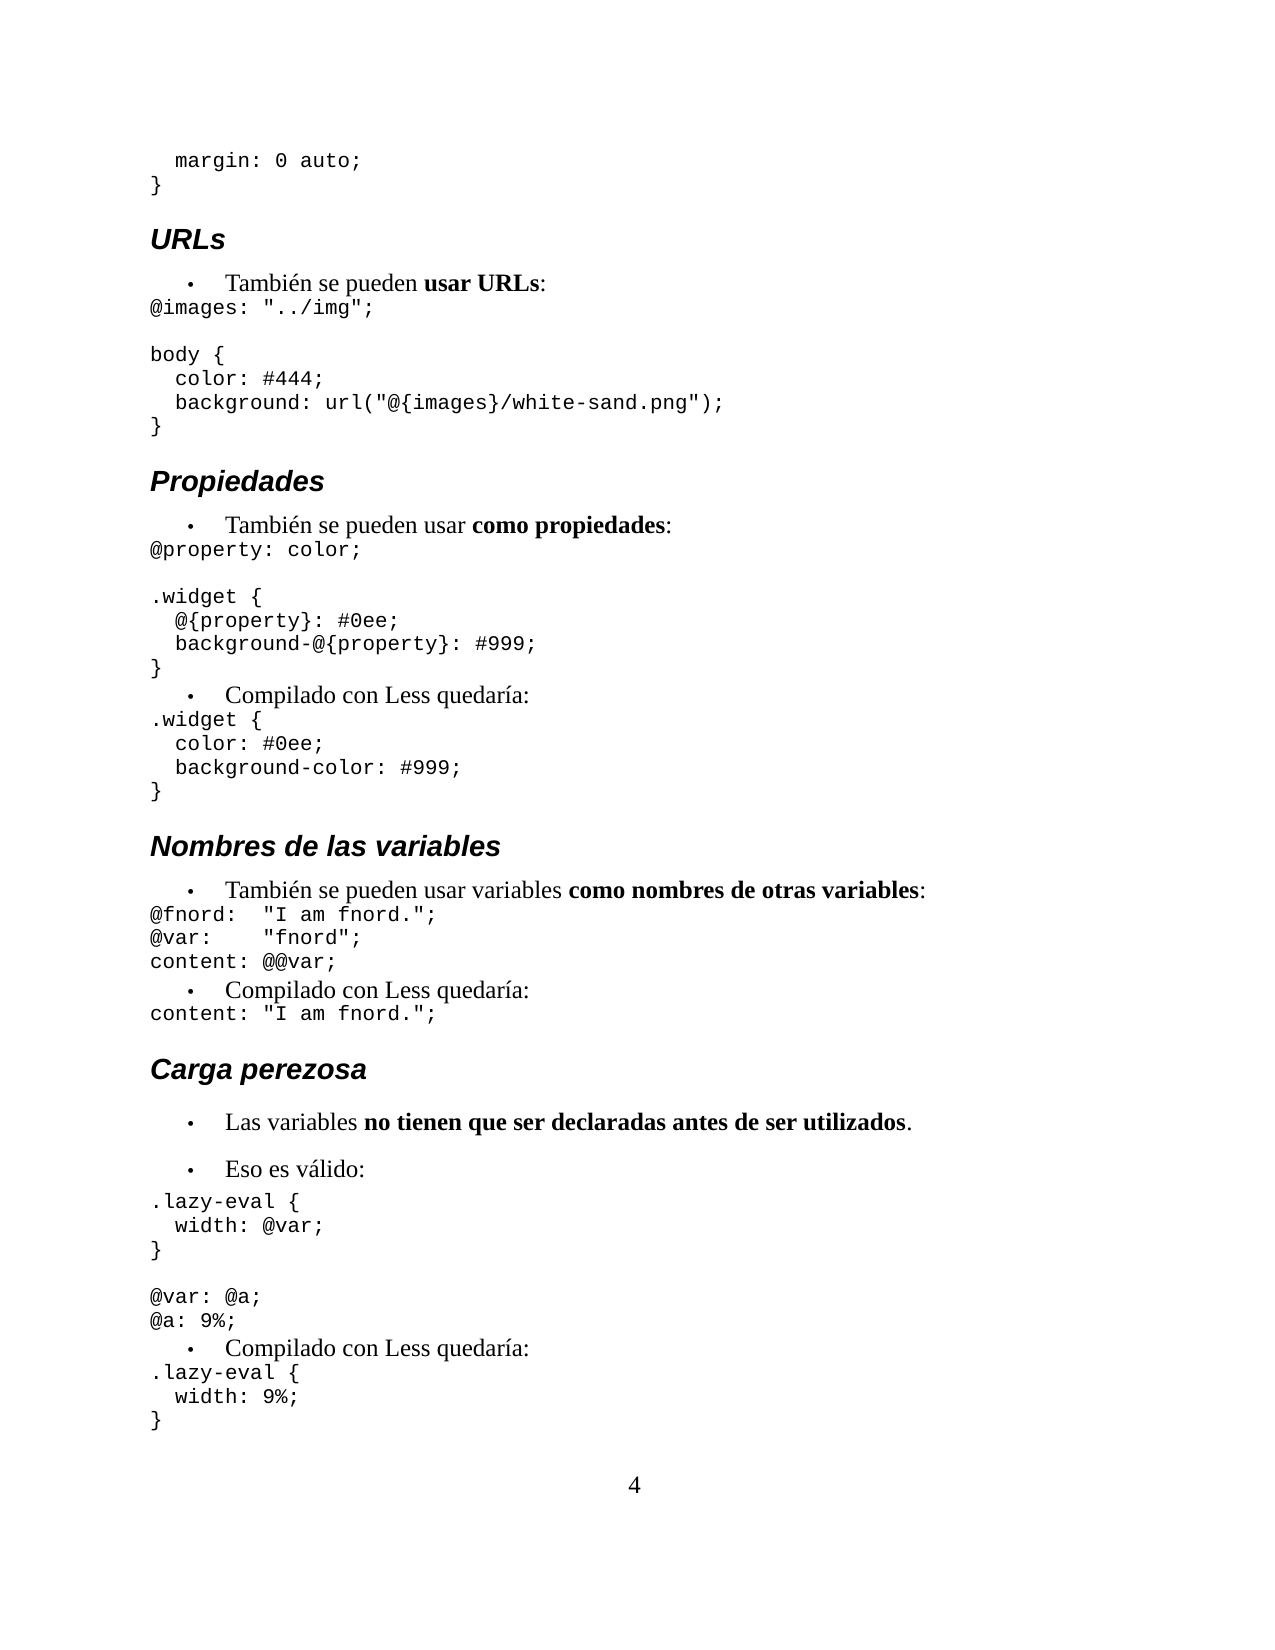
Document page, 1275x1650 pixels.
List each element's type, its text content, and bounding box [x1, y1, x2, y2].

text color: #444; [150, 368, 1125, 392]
text @{property}: #0ee; [150, 610, 1125, 633]
text } [150, 174, 1125, 197]
text } [150, 1239, 1125, 1262]
text } [150, 1409, 1125, 1433]
list También se pueden usar variables como nombres de otras variables: [187, 875, 1125, 904]
text @var: @a; [150, 1286, 1125, 1310]
text margin: 0 auto; [150, 150, 1125, 174]
list Compilado con Less quedaría: [187, 681, 1125, 709]
list Compilado con Less quedaría: [187, 975, 1125, 1003]
list Las variables no tienen que ser declaradas antes de ser utilizados. [187, 1107, 1125, 1136]
text content: "I am fnord."; [150, 1003, 1125, 1027]
subtitle Carga perezosa [150, 1052, 1125, 1086]
text background: url("@{images}/white-sand.png"); [150, 392, 1125, 415]
text .widget { [150, 709, 1125, 733]
list Eso es válido: [187, 1154, 1125, 1182]
list También se pueden usar URLs: [187, 268, 1125, 297]
list Compilado con Less quedaría: [187, 1333, 1125, 1362]
text } [150, 657, 1125, 681]
text content: @@var; [150, 951, 1125, 975]
text body { [150, 344, 1125, 368]
text background-@{property}: #999; [150, 633, 1125, 657]
text .lazy-eval { [150, 1191, 1125, 1215]
text @images: "../img"; [150, 297, 1125, 321]
text width: 9%; [150, 1386, 1125, 1409]
text width: @var; [150, 1215, 1125, 1239]
text .lazy-eval { [150, 1362, 1125, 1386]
text @property: color; [150, 539, 1125, 562]
text color: #0ee; [150, 733, 1125, 757]
text background-color: #999; [150, 757, 1125, 780]
subtitle Nombres de las variables [150, 829, 1125, 862]
text @var: "fnord"; [150, 927, 1125, 951]
text .widget { [150, 586, 1125, 610]
text @fnord: "I am fnord."; [150, 904, 1125, 927]
subtitle Propiedades [150, 464, 1125, 497]
subtitle URLs [150, 222, 1125, 256]
list También se pueden usar como propiedades: [187, 510, 1125, 539]
text @a: 9%; [150, 1310, 1125, 1333]
text } [150, 780, 1125, 804]
text } [150, 415, 1125, 439]
